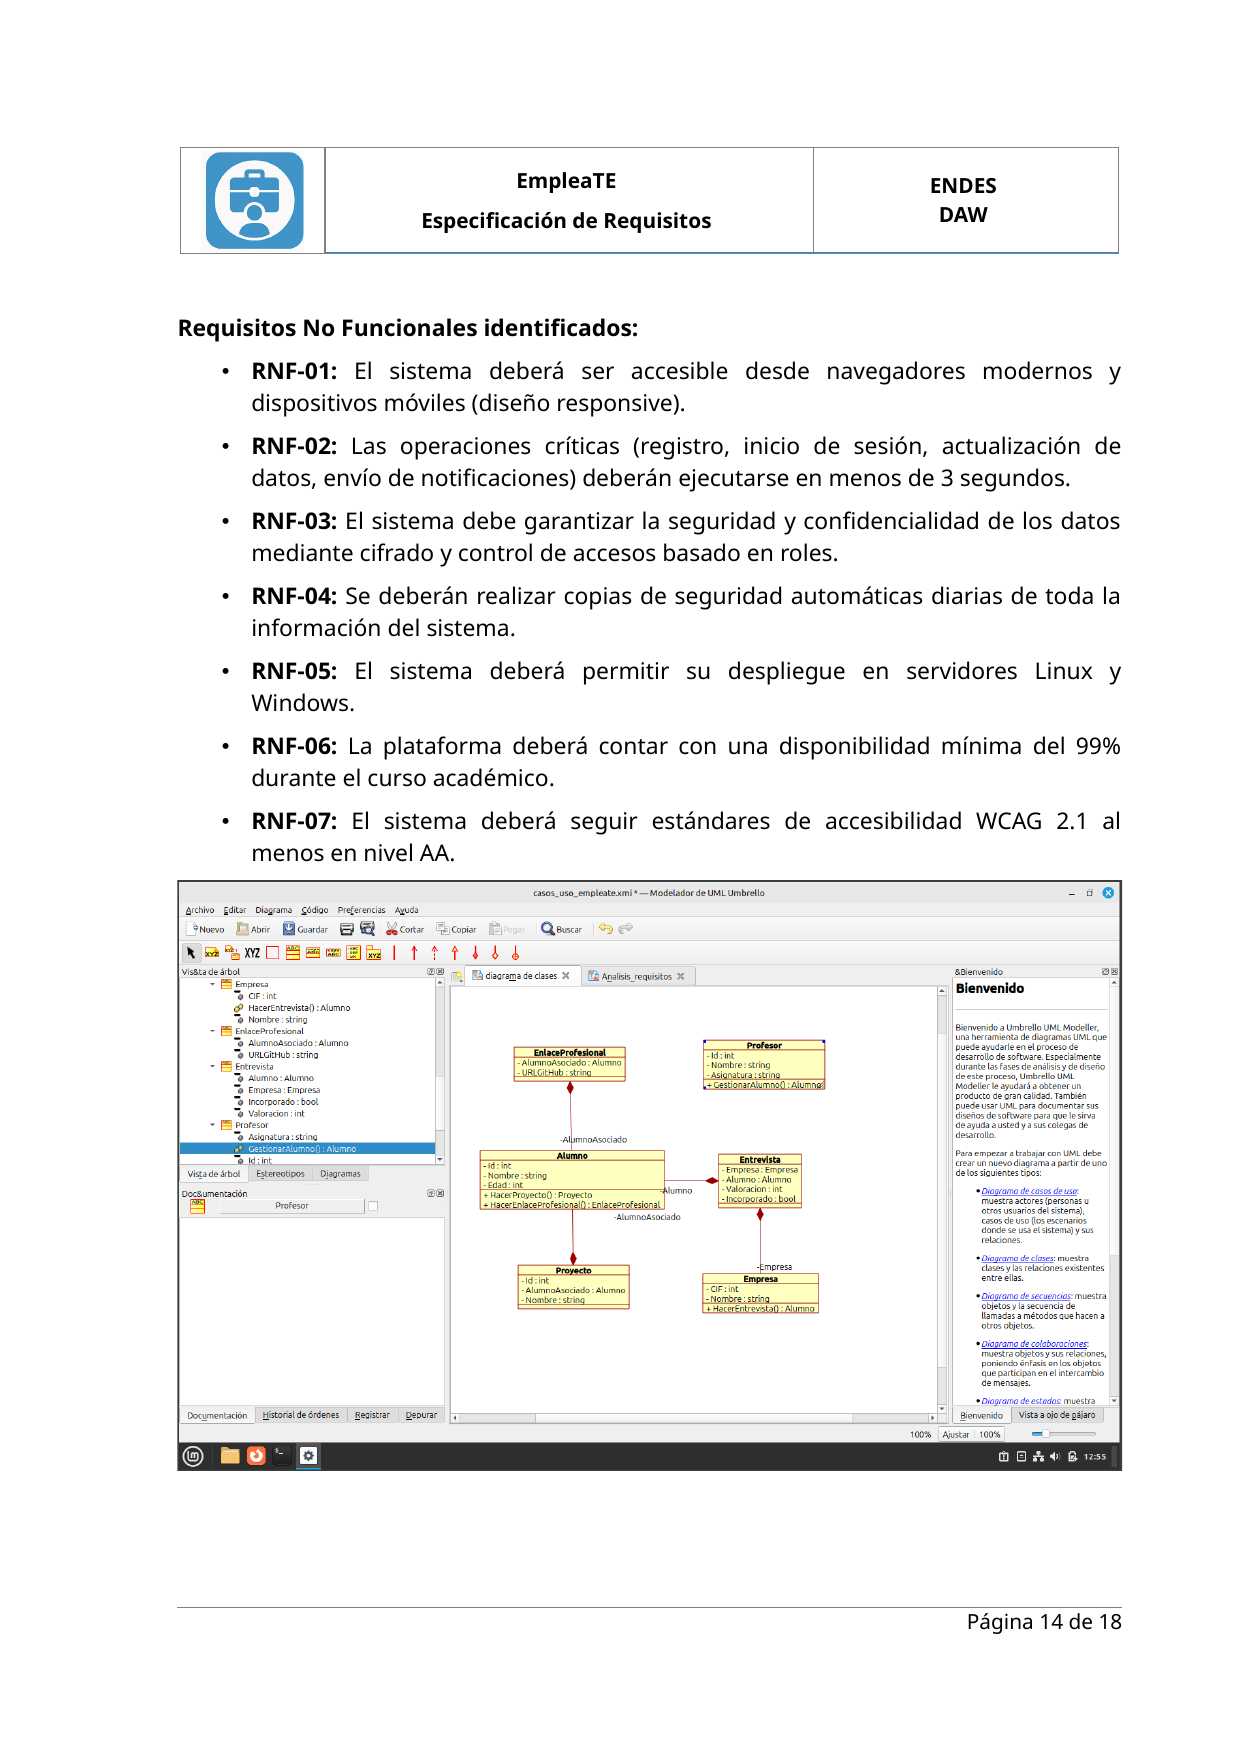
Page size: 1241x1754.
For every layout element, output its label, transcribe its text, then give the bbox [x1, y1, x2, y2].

list RNF-07: El sistema deberá seguir estándares de accesibilidad WCAG 2.1 al menos en nivel AA. [222, 805, 1122, 868]
list RNF-02: Las operaciones críticas (registro, inicio de sesión, actualización de datos, envío de notificaciones) deberán ejecutarse en menos de 3 segundos. [222, 430, 1122, 493]
list RNF-03: El sistema debe garantizar la seguridad y confidencialidad de los datos mediante cifrado y control de accesos basado en roles. [222, 505, 1122, 568]
text Requisitos No Funcionales identificados: [177, 311, 1122, 343]
list RNF-04: Se deberán realizar copias de seguridad automáticas diarias de toda la información del sistema. [222, 580, 1122, 643]
list RNF-06: La plataforma deberá contar con una disponibilidad mínima del 99% durante el curso académico. [222, 730, 1122, 793]
list RNF-05: El sistema deberá permitir su despliegue en servidores Linux y Windows. [222, 655, 1122, 718]
picture [177, 880, 1123, 1471]
list RNF-01: El sistema deberá ser accesible desde navegadores modernos y dispositivos móviles (diseño responsive). [222, 355, 1122, 418]
picture [201, 150, 304, 252]
